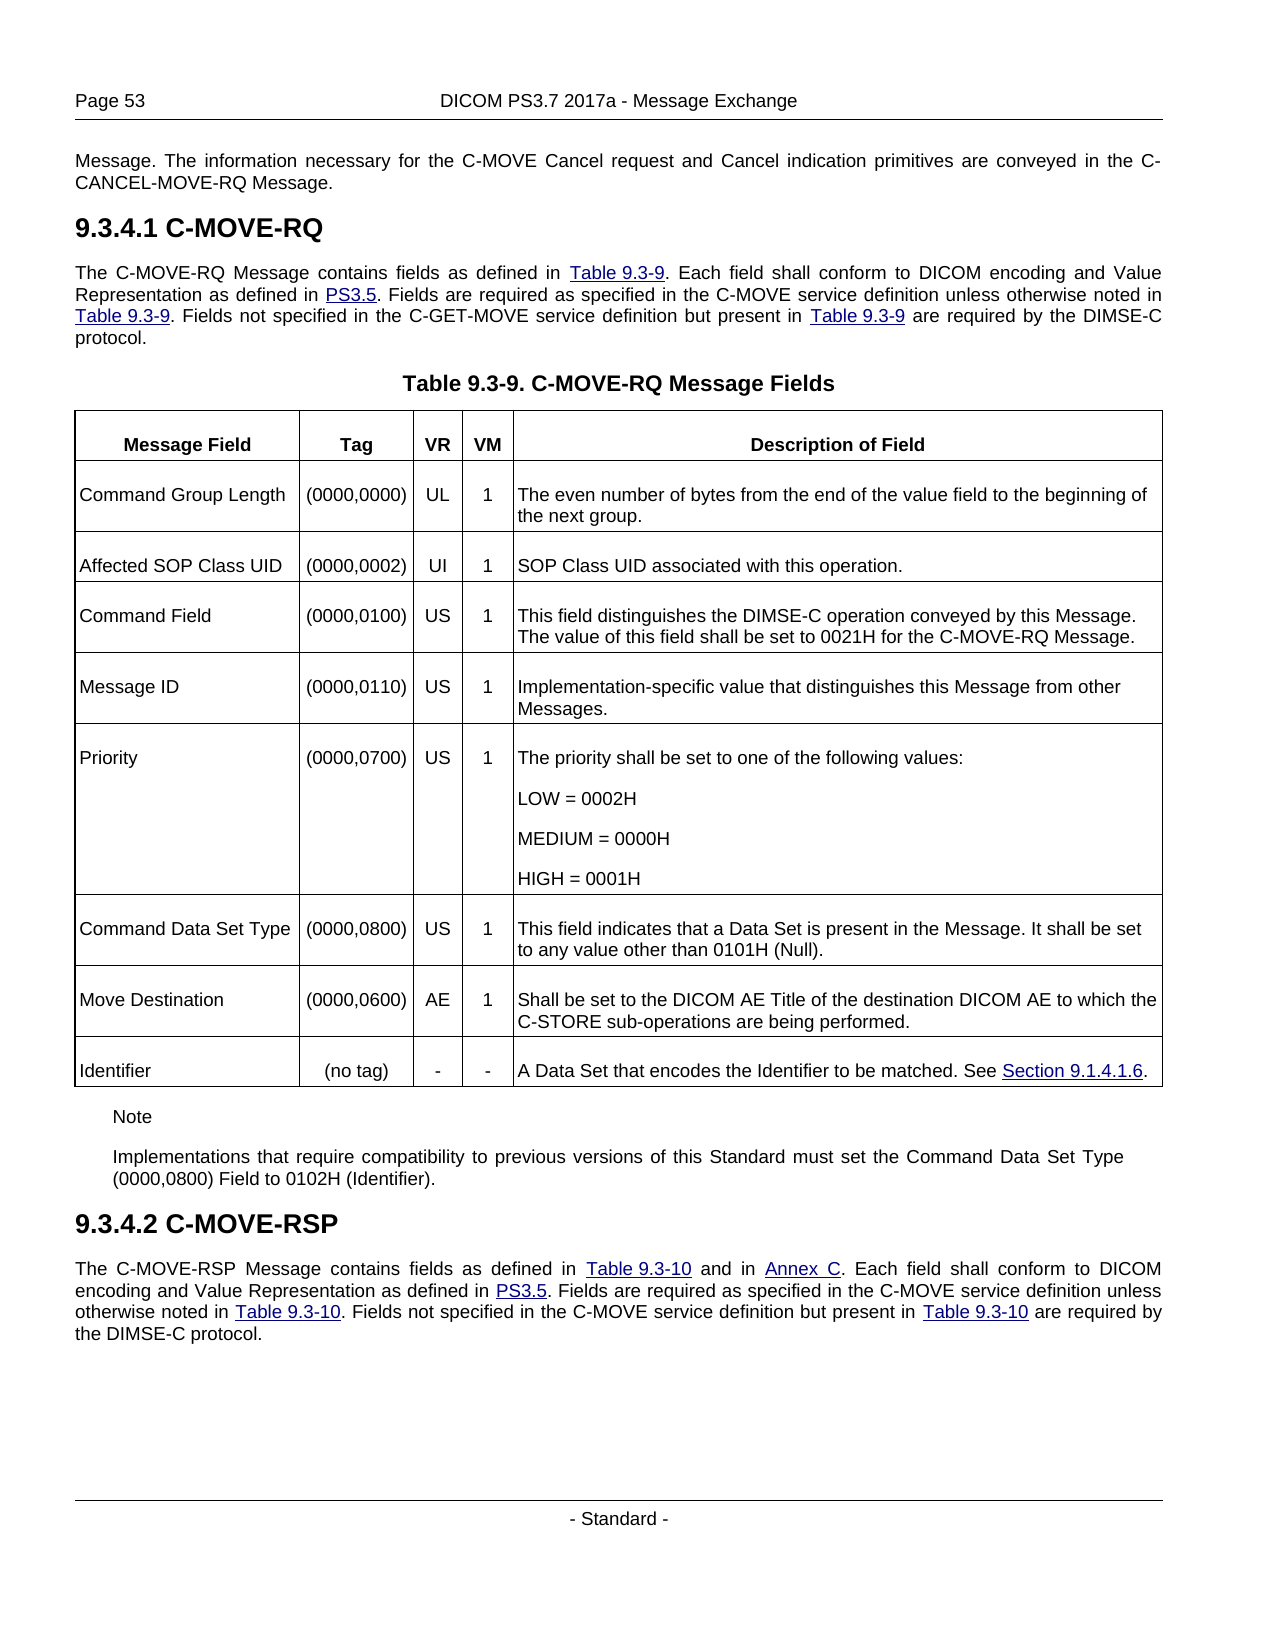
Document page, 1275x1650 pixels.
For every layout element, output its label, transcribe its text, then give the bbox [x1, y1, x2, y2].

table_header VM [463, 411, 513, 460]
table_cell US [414, 724, 462, 894]
table_cell 1 [463, 582, 513, 652]
table_cell SOP Class UID associated with this operation. [514, 532, 1162, 581]
text 9.3.4.2 C-MOVE-RSP [75, 1208, 1162, 1239]
table_cell 1 [463, 532, 513, 581]
table_cell 1 [463, 653, 513, 723]
table_cell 1 [463, 461, 513, 531]
table_cell (0000,0600) [300, 966, 413, 1036]
table_cell 1 [463, 966, 513, 1036]
table_cell A Data Set that encodes the Identifier to be matched. See Section 9.1.4.1.6. [514, 1037, 1162, 1086]
table_cell This field distinguishes the DIMSE-C operation conveyed by this Message. The value of this field shall be set to 0021H for the C-MOVE-RQ Message. [514, 582, 1162, 652]
table_cell 1 [463, 895, 513, 965]
text 9.3.4.1 C-MOVE-RQ [75, 212, 1162, 243]
table_cell US [414, 653, 462, 723]
table_cell - [463, 1037, 513, 1086]
table_cell Identifier [76, 1037, 299, 1086]
table_cell (no tag) [300, 1037, 413, 1086]
table_cell AE [414, 966, 462, 1036]
table_cell Command Field [76, 582, 299, 652]
table_cell US [414, 582, 462, 652]
table_header Message Field [76, 411, 299, 460]
table_cell UI [414, 532, 462, 581]
text The C-MOVE-RSP Message contains fields as defined in Table 9.3-10 and in Annex C. Each field shall conform to DICOM encoding and Value Representation as defined in PS3.5. Fields are required as specified in the C-MOVE service definition unless otherwise noted in Table 9.3-10. Fields not specified in the C-MOVE service definition but present in Table 9.3-10 are required by the DIMSE-C protocol. [75, 1258, 1162, 1344]
table_cell Message ID [76, 653, 299, 723]
text Note [112, 1106, 1125, 1127]
table_cell (0000,0800) [300, 895, 413, 965]
table_header Tag [300, 411, 413, 460]
table_cell (0000,0700) [300, 724, 413, 894]
table_cell Move Destination [76, 966, 299, 1036]
table_cell This field indicates that a Data Set is present in the Message. It shall be set to any value other than 0101H (Null). [514, 895, 1162, 965]
table_cell (0000,0110) [300, 653, 413, 723]
table_cell (0000,0000) [300, 461, 413, 531]
table_cell (0000,0002) [300, 532, 413, 581]
table_header VR [414, 411, 462, 460]
table_cell US [414, 895, 462, 965]
text Table 9.3-9. C-MOVE-RQ Message Fields [75, 371, 1162, 396]
text The C-MOVE-RQ Message contains fields as defined in Table 9.3-9. Each field shall conform to DICOM encoding and Value Representation as defined in PS3.5. Fields are required as specified in the C-MOVE service definition unless otherwise noted in Table 9.3-9. Fields not specified in the C-GET-MOVE service definition but present in Table 9.3-9 are required by the DIMSE-C protocol. [75, 262, 1162, 348]
table_cell Command Group Length [76, 461, 299, 531]
text Message. The information necessary for the C-MOVE Cancel request and Cancel indication primitives are conveyed in the C-CANCEL-MOVE-RQ Message. [75, 150, 1162, 193]
table_header Description of Field [514, 411, 1162, 460]
table_cell - [414, 1037, 462, 1086]
table_cell The even number of bytes from the end of the value field to the beginning of the next group. [514, 461, 1162, 531]
table_cell Shall be set to the DICOM AE Title of the destination DICOM AE to which the C-STORE sub-operations are being performed. [514, 966, 1162, 1036]
table_cell Command Data Set Type [76, 895, 299, 965]
table_cell (0000,0100) [300, 582, 413, 652]
table_cell Priority [76, 724, 299, 894]
table_cell Implementation-specific value that distinguishes this Message from other Messages. [514, 653, 1162, 723]
text Implementations that require compatibility to previous versions of this Standard must set the Command Data Set Type (0000,0800) Field to 0102H (Identifier). [112, 1146, 1125, 1189]
table_cell UL [414, 461, 462, 531]
table_cell The priority shall be set to one of the following values: LOW = 0002H MEDIUM = 0000H HIGH = 0001H [514, 724, 1162, 894]
table_cell 1 [463, 724, 513, 894]
table_cell Affected SOP Class UID [76, 532, 299, 581]
